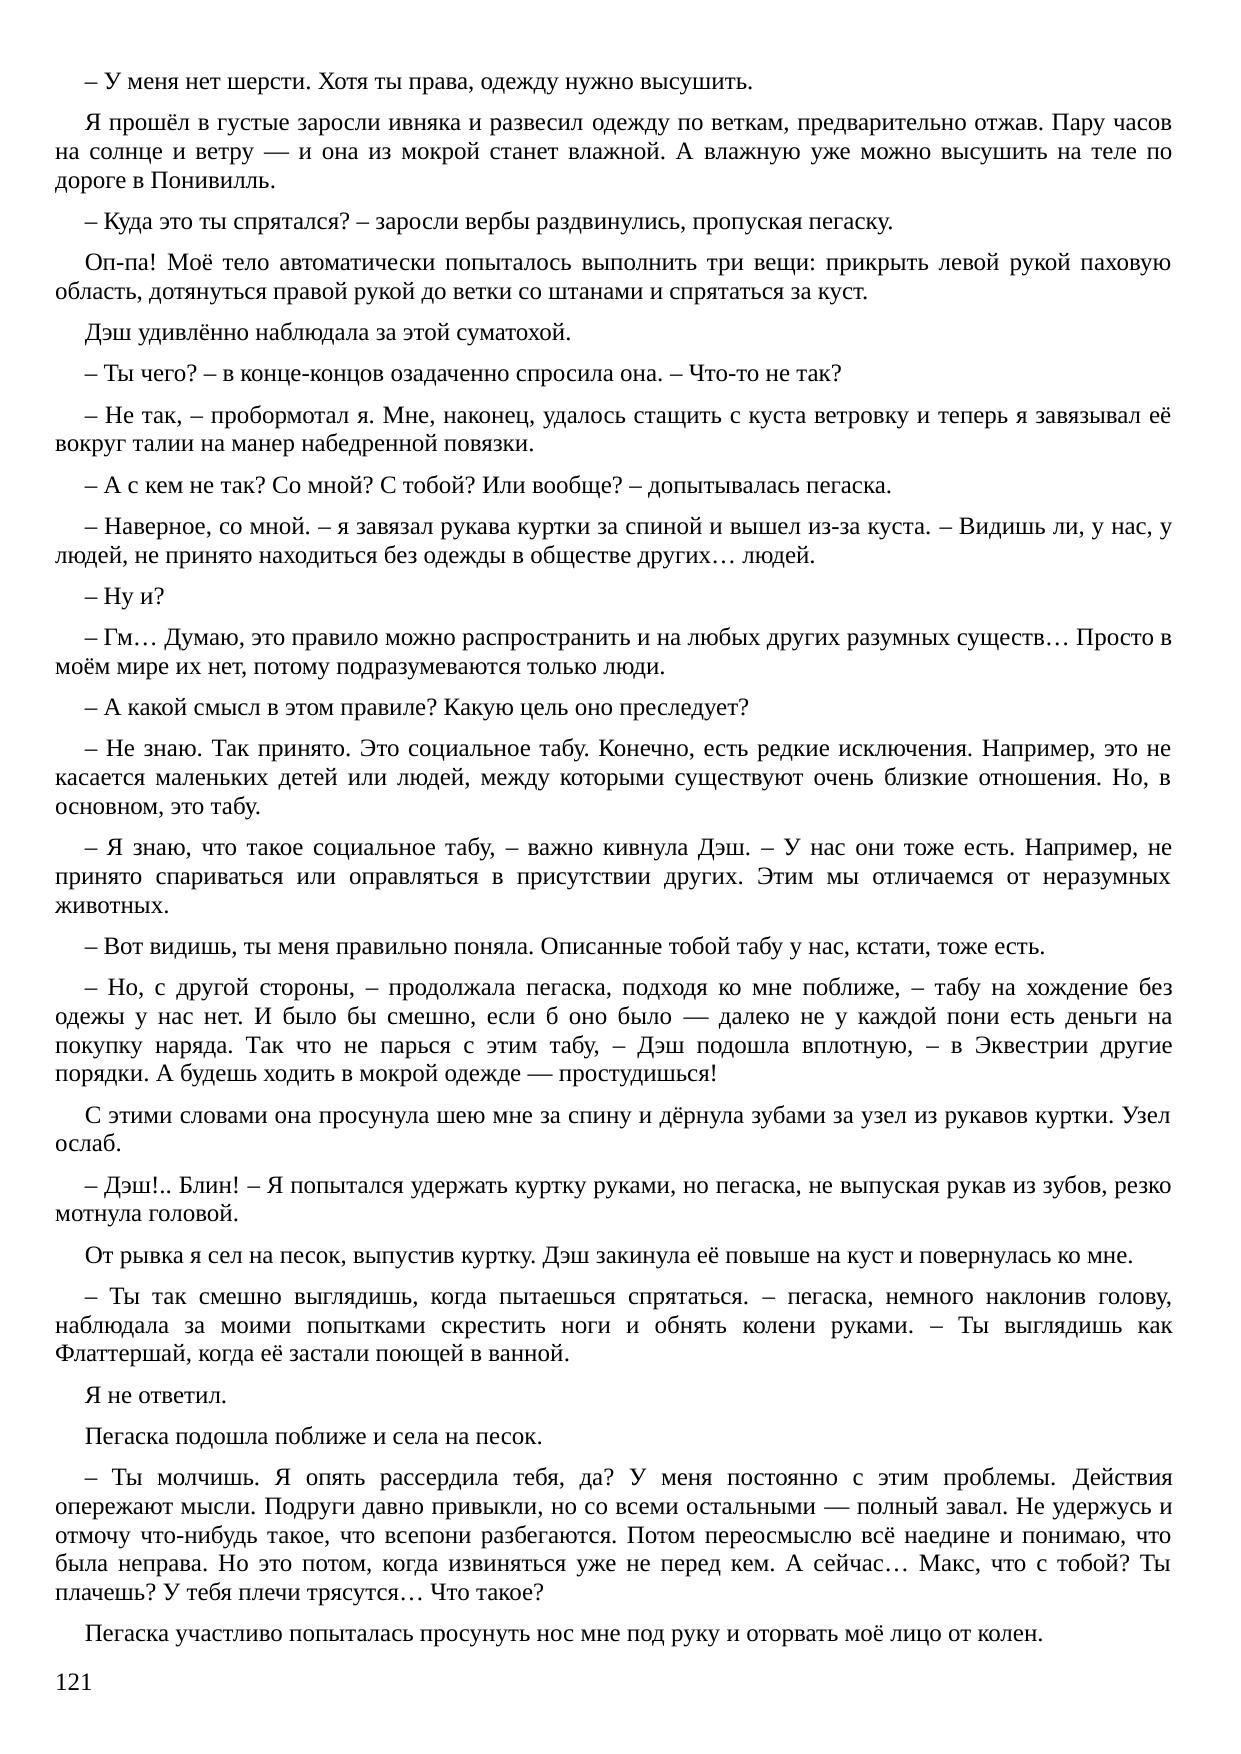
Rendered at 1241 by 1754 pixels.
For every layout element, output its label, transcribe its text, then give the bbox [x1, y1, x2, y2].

text – Гм… Думаю, это правило можно распространить и на любых других разумных существ… Просто в моём мире их нет, потому подразумеваются только люди. [55, 622, 1173, 680]
text Оп-па! Моё тело автоматически попыталось выполнить три вещи: прикрыть левой рукой паховую область, дотянуться правой рукой до ветки со штанами и спрятаться за куст. [55, 247, 1173, 305]
text – Вот видишь, ты меня правильно поняла. Описанные тобой табу у нас, кстати, тоже есть. [55, 931, 1173, 960]
text Я не ответил. [55, 1380, 1173, 1408]
text – Дэш!.. Блин! – Я попытался удержать куртку руками, но пегаска, не выпуская рукав из зубов, резко мотнула головой. [55, 1170, 1173, 1227]
text – У меня нет шерсти. Хотя ты права, одежду нужно высушить. [55, 66, 1173, 95]
text – Ты так смешно выглядишь, когда пытаешься спрятаться. – пегаска, немного наклонив голову, наблюдала за моими попытками скрестить ноги и обнять колени руками. – Ты выглядишь как Флаттершай, когда её застали поющей в ванной. [55, 1281, 1173, 1367]
text – Не так, – пробормотал я. Мне, наконец, удалось стащить с куста ветровку и теперь я завязывал её вокруг талии на манер набедренной повязки. [55, 400, 1173, 457]
text – Но, с другой стороны, – продолжала пегаска, подходя ко мне поближе, – табу на хождение без одежы у нас нет. И было бы смешно, если б оно было — далеко не у каждой пони есть деньги на покупку наряда. Так что не парься с этим табу, – Дэш подошла вплотную, – в Эквестрии другие порядки. А будешь ходить в мокрой одежде — простудишься! [55, 972, 1173, 1087]
text – Ты чего? – в конце-концов озадаченно спросила она. – Что-то не так? [55, 358, 1173, 387]
text – Наверное, со мной. – я завязал рукава куртки за спиной и вышел из-за куста. – Видишь ли, у нас, у людей, не принято находиться без одежды в обществе других… людей. [55, 511, 1173, 568]
text – Ну и? [55, 581, 1173, 610]
text – А какой смысл в этом правиле? Какую цель оно преследует? [55, 692, 1173, 721]
text Дэш удивлённо наблюдала за этой суматохой. [55, 317, 1173, 346]
text С этими словами она просунула шею мне за спину и дёрнула зубами за узел из рукавов куртки. Узел ослаб. [55, 1100, 1173, 1157]
text – Ты молчишь. Я опять рассердила тебя, да? У меня постоянно с этим проблемы. Действия опережают мысли. Подруги давно привыкли, но со всеми остальными — полный завал. Не удержусь и отмочу что-нибудь такое, что всепони разбегаются. Потом переосмыслю всё наедине и понимаю, что была неправа. Но это потом, когда извиняться уже не перед кем. А сейчас… Макс, что с тобой? Ты плачешь? У тебя плечи трясутся… Что такое? [55, 1462, 1173, 1606]
text – Куда это ты спрятался? – заросли вербы раздвинулись, пропуская пегаску. [55, 206, 1173, 235]
text Пегаска подошла поближе и села на песок. [55, 1421, 1173, 1450]
text – А с кем не так? Со мной? С тобой? Или вообще? – допытывалась пегаска. [55, 470, 1173, 498]
text – Я знаю, что такое социальное табу, – важно кивнула Дэш. – У нас они тоже есть. Например, не принято спариваться или оправляться в присутствии других. Этим мы отличаемся от неразумных животных. [55, 832, 1173, 918]
text – Не знаю. Так принято. Это социальное табу. Конечно, есть редкие исключения. Например, это не касается маленьких детей или людей, между которыми существуют очень близкие отношения. Но, в основном, это табу. [55, 733, 1173, 820]
text Я прошёл в густые заросли ивняка и развесил одежду по веткам, предварительно отжав. Пару часов на солнце и ветру — и она из мокрой станет влажной. А влажную уже можно высушить на теле по дороге в Понивилль. [55, 107, 1173, 193]
text От рывка я сел на песок, выпустив куртку. Дэш закинула её повыше на куст и повернулась ко мне. [55, 1240, 1173, 1268]
text Пегаска участливо попыталась просунуть нос мне под руку и оторвать моё лицо от колен. [55, 1618, 1173, 1647]
